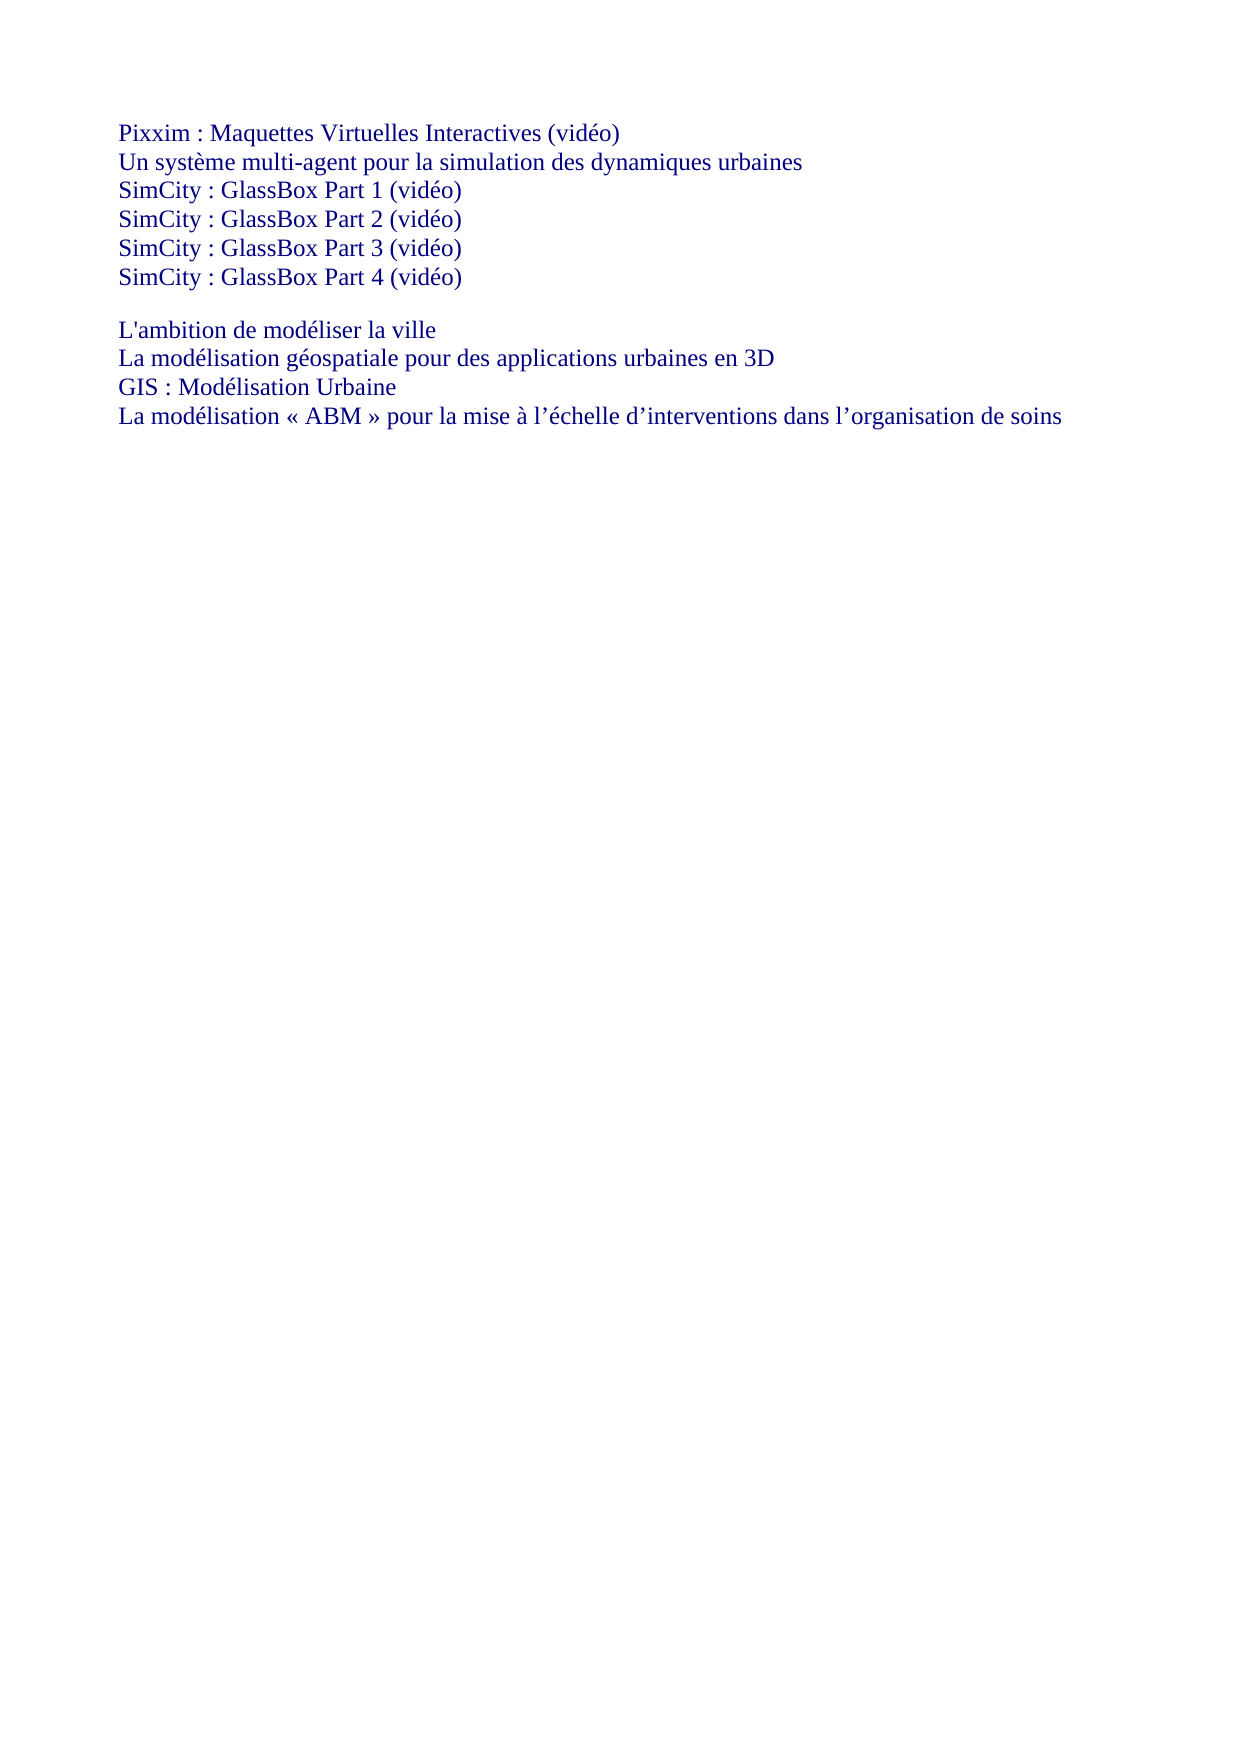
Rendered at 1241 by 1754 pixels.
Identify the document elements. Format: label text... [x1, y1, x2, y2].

text La modélisation géospatiale pour des applications urbaines en 3D [118, 343, 1122, 372]
text Pixxim : Maquettes Virtuelles Interactives (vidéo) [118, 118, 1122, 147]
text SimCity : GlassBox Part 2 (vidéo) [118, 204, 1122, 233]
text GIS : Modélisation Urbaine [118, 372, 1122, 401]
text SimCity : GlassBox Part 3 (vidéo) [118, 233, 1122, 262]
text La modélisation « ABM » pour la mise à l’échelle d’interventions dans l’organisation de soins [118, 401, 1122, 430]
text SimCity : GlassBox Part 4 (vidéo) [118, 262, 1122, 291]
text SimCity : GlassBox Part 1 (vidéo) [118, 176, 1122, 204]
text L'ambition de modéliser la ville [118, 315, 1122, 343]
text Un système multi-agent pour la simulation des dynamiques urbaines [118, 147, 1122, 176]
